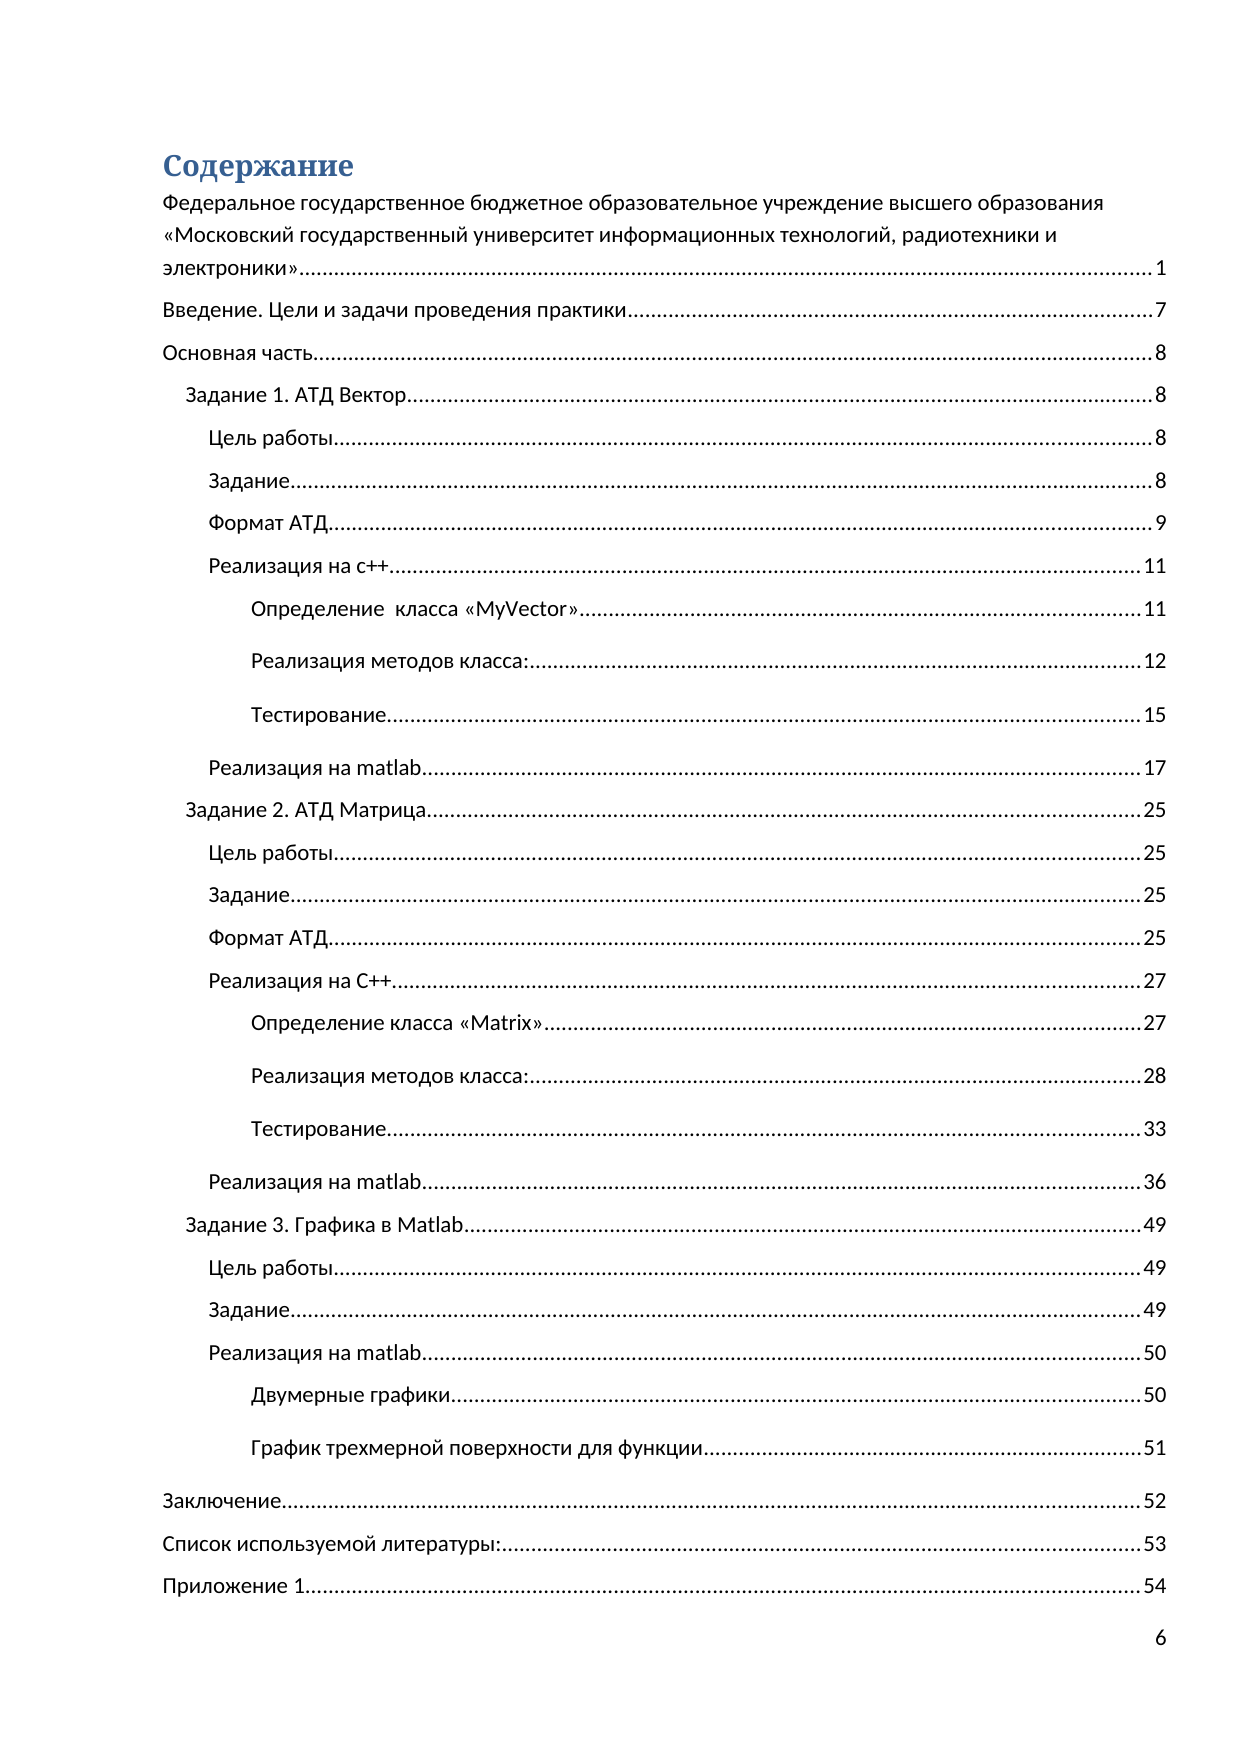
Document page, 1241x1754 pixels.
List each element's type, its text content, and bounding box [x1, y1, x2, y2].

text Задание 8 [208, 466, 1166, 494]
text Цель работы 49 [208, 1253, 1166, 1281]
text Реализация на matlab 36 [208, 1167, 1166, 1195]
text Задание 3. Графика в Matlab 49 [185, 1210, 1166, 1238]
text Приложение 1. 54 [162, 1572, 1166, 1600]
text Введение. Цели и задачи проведения практики 7 [162, 295, 1166, 323]
text Формат АТД 9 [208, 508, 1166, 536]
text Определение класса «Matrix» 27 [251, 1008, 1166, 1036]
text Задание 2. АТД Матрица 25 [185, 795, 1166, 823]
text Цель работы 25 [208, 838, 1166, 866]
text Реализация на matlab 17 [208, 753, 1166, 781]
text Федеральное государственное бюджетное образовательное учреждение высшего образования «Московский государственный университет информационных технологий, радиотехники и электроники» 1 [162, 188, 1166, 281]
text График трехмерной поверхности для функции 51 [251, 1433, 1166, 1461]
text Реализация методов класса: 28 [251, 1061, 1166, 1089]
text Цель работы 8 [208, 423, 1166, 451]
subtitle Содержание [162, 150, 1166, 183]
text Реализация на С++ 27 [208, 966, 1166, 994]
text Двумерные графики 50 [251, 1380, 1166, 1408]
text Реализация на matlab 50 [208, 1338, 1166, 1366]
text Формат АТД 25 [208, 923, 1166, 951]
text Заключение 52 [162, 1486, 1166, 1514]
text Реализация на с++ 11 [208, 551, 1166, 579]
text Реализация методов класса: 12 [251, 647, 1166, 675]
text Задание 25 [208, 881, 1166, 908]
text Тестирование. 15 [251, 700, 1166, 728]
text Тестирование. 33 [251, 1114, 1166, 1142]
text Задание 1. АТД Вектор 8 [185, 381, 1166, 409]
text Список используемой литературы: 53 [162, 1529, 1166, 1557]
text Определение класса «MyVector» 11 [251, 594, 1166, 622]
text Основная часть 8 [162, 338, 1166, 366]
text Задание 49 [208, 1295, 1166, 1323]
